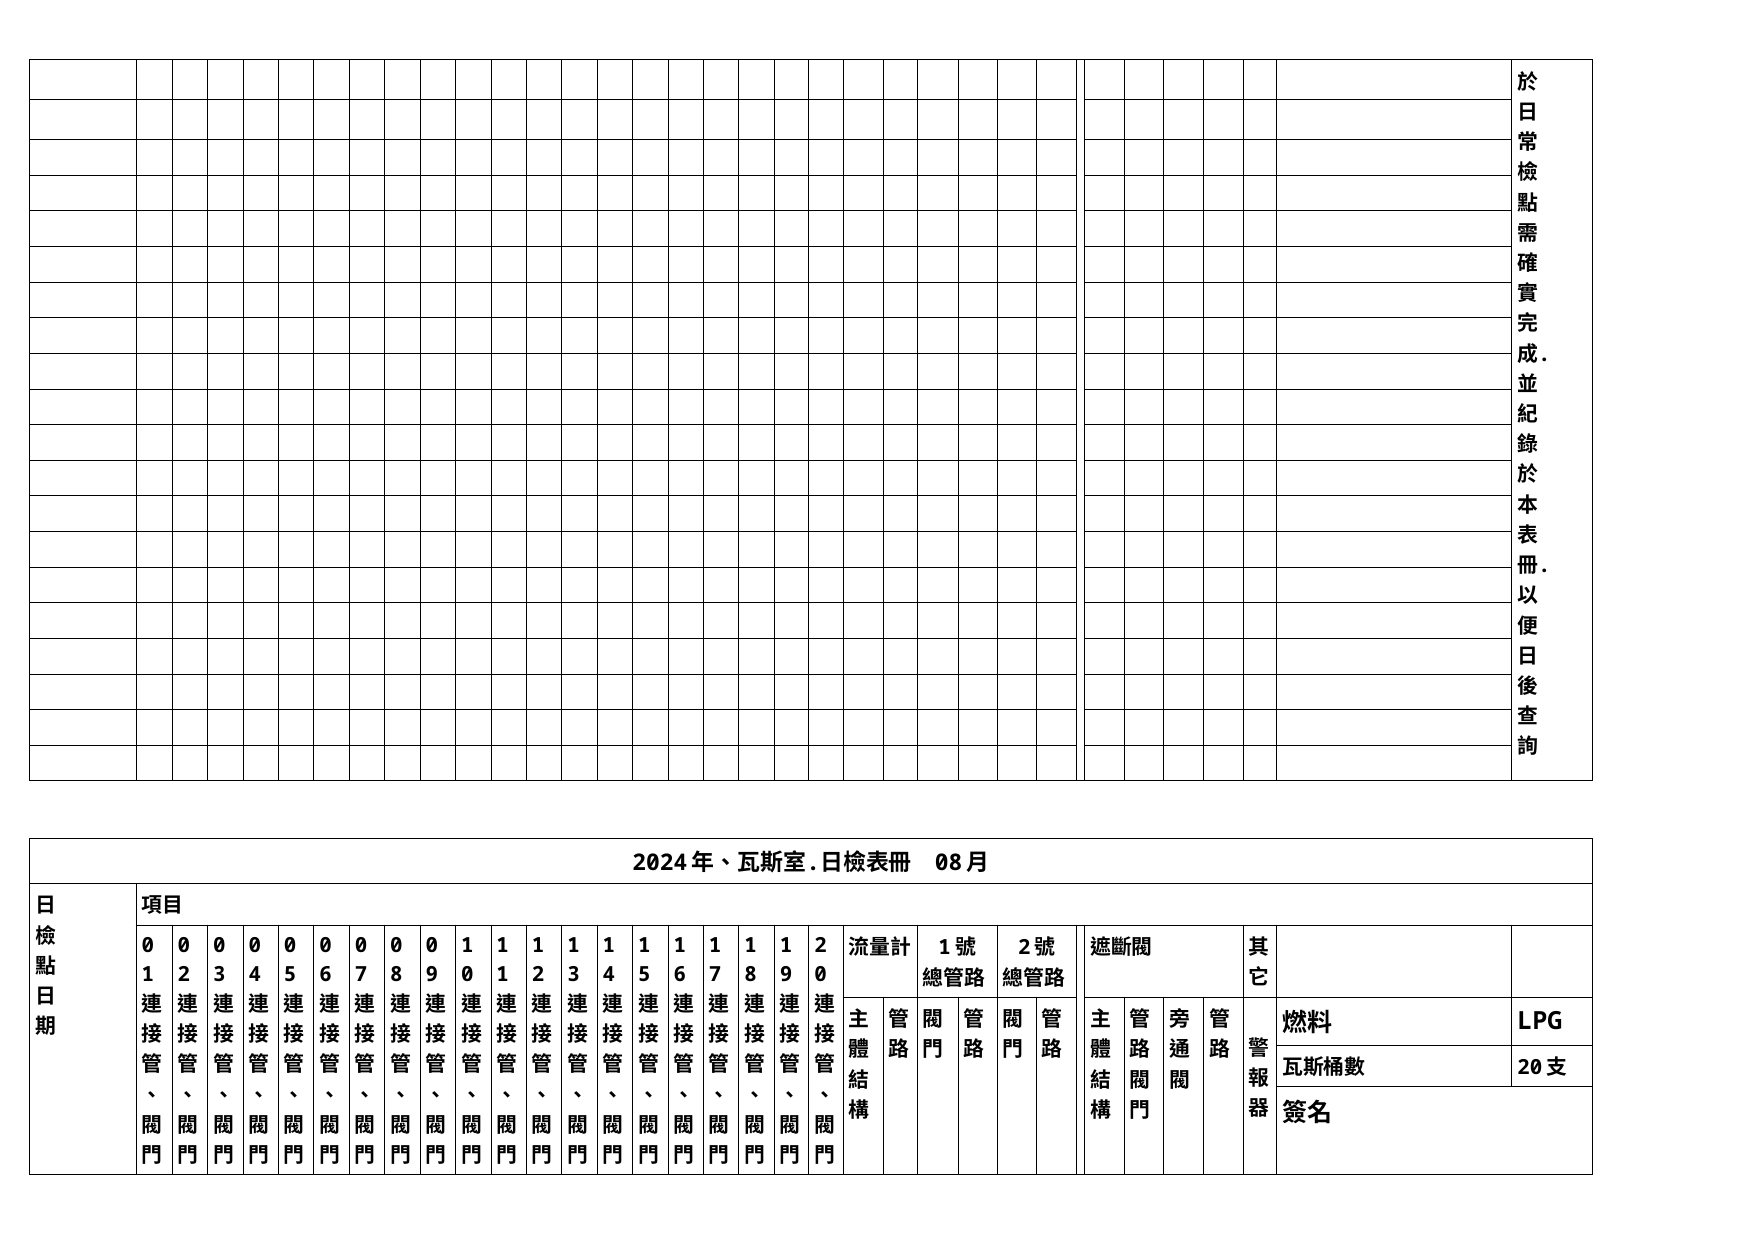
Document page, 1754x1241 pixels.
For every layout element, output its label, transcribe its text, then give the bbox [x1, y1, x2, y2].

table_cell [959, 675, 997, 709]
table_cell [385, 532, 420, 567]
table_cell [998, 639, 1036, 673]
table_cell 閥門 [918, 998, 958, 1174]
table_cell [884, 603, 917, 638]
table_cell [1277, 425, 1511, 460]
table_cell [1125, 710, 1163, 745]
table_cell [1244, 60, 1276, 99]
table_cell [1164, 496, 1203, 531]
table_cell [884, 318, 917, 353]
table_cell [998, 211, 1036, 246]
table_cell [598, 390, 632, 424]
table_cell [1204, 425, 1243, 460]
table_cell [421, 746, 455, 780]
table_cell [809, 639, 843, 673]
table_cell [350, 100, 384, 139]
table_cell [208, 60, 243, 99]
table_cell [844, 603, 883, 638]
table_cell [30, 639, 136, 673]
table_cell [918, 675, 958, 709]
table_cell [385, 283, 420, 317]
table_cell [884, 710, 917, 745]
table_cell [1125, 425, 1163, 460]
table_cell [314, 283, 349, 317]
table_cell [704, 211, 738, 246]
table_cell [456, 425, 491, 460]
table_cell [1164, 532, 1203, 567]
table_cell [562, 461, 597, 495]
table_cell 03 連 接 管 、 閥 門 [208, 926, 243, 1174]
table_cell [492, 710, 526, 745]
table_cell [421, 100, 455, 139]
table_cell [1277, 926, 1511, 997]
table_cell [244, 176, 278, 210]
table_cell [809, 425, 843, 460]
table_cell [1085, 176, 1124, 210]
table_cell [1037, 60, 1076, 99]
table_cell [598, 425, 632, 460]
table_cell [775, 603, 808, 638]
table_cell 管 路 閥 門 [1125, 998, 1163, 1174]
table_cell [998, 176, 1036, 210]
table_cell [633, 746, 668, 780]
table_cell [1277, 568, 1511, 602]
table_cell [492, 461, 526, 495]
table_cell [385, 140, 420, 175]
table_cell [137, 532, 172, 567]
table_cell [598, 710, 632, 745]
table_cell [739, 568, 774, 602]
table_cell [279, 710, 313, 745]
table_cell [998, 710, 1036, 745]
table_cell [598, 603, 632, 638]
table_cell [30, 247, 136, 282]
table_cell [809, 603, 843, 638]
table_cell [998, 675, 1036, 709]
table_cell [704, 247, 738, 282]
table_cell [598, 100, 632, 139]
table_cell [208, 283, 243, 317]
table_cell [350, 675, 384, 709]
table_cell [456, 100, 491, 139]
table_cell [314, 176, 349, 210]
table_cell [1244, 603, 1276, 638]
table_cell [844, 461, 883, 495]
table_cell [1164, 354, 1203, 388]
table_cell [1164, 746, 1203, 780]
table_cell [350, 176, 384, 210]
table_cell [173, 746, 207, 780]
table_cell [1204, 390, 1243, 424]
table_cell [421, 211, 455, 246]
table_cell [704, 496, 738, 531]
table_cell [1204, 100, 1243, 139]
table_cell 14 連 接 管 、 閥 門 [598, 926, 632, 1174]
table_cell [350, 318, 384, 353]
table_cell [1085, 746, 1124, 780]
table_cell [244, 496, 278, 531]
table_cell [173, 461, 207, 495]
table_cell [30, 354, 136, 388]
table_cell [350, 568, 384, 602]
table_cell [421, 247, 455, 282]
table_cell [633, 496, 668, 531]
table_cell [562, 532, 597, 567]
table_cell [669, 746, 703, 780]
table_cell [739, 603, 774, 638]
table_cell [669, 532, 703, 567]
table_cell [208, 247, 243, 282]
table_cell [809, 354, 843, 388]
table_cell [1204, 60, 1243, 99]
table_cell [30, 532, 136, 567]
table_cell [739, 390, 774, 424]
table_cell [598, 354, 632, 388]
table_cell [208, 390, 243, 424]
table_cell [279, 639, 313, 673]
table_cell [918, 283, 958, 317]
table_cell [775, 390, 808, 424]
table_cell [385, 60, 420, 99]
table_cell [314, 675, 349, 709]
table_cell [527, 532, 561, 567]
table_cell [1244, 746, 1276, 780]
table_cell 旁 通 閥 [1164, 998, 1203, 1174]
table_cell [562, 603, 597, 638]
table_cell [1277, 390, 1511, 424]
table_cell [633, 211, 668, 246]
table_cell [314, 639, 349, 673]
table_cell [704, 603, 738, 638]
table_cell [998, 568, 1036, 602]
table_cell [1204, 318, 1243, 353]
table_cell [739, 425, 774, 460]
table_cell [884, 568, 917, 602]
table_cell [421, 318, 455, 353]
table_cell [598, 639, 632, 673]
table_cell 2號 總管路 [998, 926, 1076, 997]
table_cell [208, 318, 243, 353]
table_cell 主 體 結 構 [844, 998, 883, 1174]
table_cell [1164, 247, 1203, 282]
table_cell [633, 390, 668, 424]
table_cell 05 連 接 管 、 閥 門 [279, 926, 313, 1174]
table_cell [844, 176, 883, 210]
table_cell [208, 211, 243, 246]
table_cell [421, 675, 455, 709]
table_cell 1號 總管路 [918, 926, 997, 997]
table_cell [527, 568, 561, 602]
table_cell [1037, 390, 1076, 424]
table_cell [1277, 710, 1511, 745]
table_cell [527, 425, 561, 460]
table_cell [30, 425, 136, 460]
table_cell [279, 100, 313, 139]
table_cell [775, 211, 808, 246]
table_cell [421, 60, 455, 99]
table_cell [1037, 532, 1076, 567]
table_cell [959, 247, 997, 282]
table_cell [775, 60, 808, 99]
table_cell [739, 675, 774, 709]
table_cell [998, 603, 1036, 638]
table_cell [1037, 425, 1076, 460]
table_cell [704, 710, 738, 745]
table_cell [456, 354, 491, 388]
table_cell [633, 140, 668, 175]
table_cell [775, 354, 808, 388]
table_cell [279, 140, 313, 175]
table_cell [998, 283, 1036, 317]
table_cell [137, 746, 172, 780]
table_cell 日 檢 點 日 期 [30, 884, 136, 1174]
table_cell [959, 176, 997, 210]
table_cell [669, 211, 703, 246]
table_cell [1164, 100, 1203, 139]
table_cell [314, 461, 349, 495]
table_cell [918, 710, 958, 745]
table_cell [739, 461, 774, 495]
table_cell [456, 532, 491, 567]
table_cell [456, 176, 491, 210]
table_cell [244, 746, 278, 780]
table_cell [137, 568, 172, 602]
table_cell [1277, 461, 1511, 495]
table_cell [633, 425, 668, 460]
table_cell [1085, 710, 1124, 745]
table_cell [314, 100, 349, 139]
table_cell [1125, 568, 1163, 602]
table_cell [959, 746, 997, 780]
table_cell [137, 390, 172, 424]
table_cell [1125, 496, 1163, 531]
table_cell [208, 568, 243, 602]
table_cell [492, 639, 526, 673]
table_cell [492, 176, 526, 210]
table_cell [669, 354, 703, 388]
table_cell [1277, 60, 1511, 99]
table_cell [1037, 639, 1076, 673]
table_cell [456, 746, 491, 780]
table_cell [598, 60, 632, 99]
table_cell [633, 354, 668, 388]
table_cell [208, 639, 243, 673]
table_cell [959, 318, 997, 353]
table_cell [918, 746, 958, 780]
table_cell [884, 140, 917, 175]
table_cell [669, 675, 703, 709]
table_cell [350, 425, 384, 460]
table_cell [598, 461, 632, 495]
table_cell [633, 568, 668, 602]
table_cell [918, 176, 958, 210]
table_cell [1277, 318, 1511, 353]
table_cell [633, 532, 668, 567]
table_cell [598, 568, 632, 602]
table_cell [959, 100, 997, 139]
table_cell [350, 461, 384, 495]
table_cell [739, 283, 774, 317]
table_cell [421, 532, 455, 567]
table_cell 16 連 接 管 、 閥 門 [669, 926, 703, 1174]
table_cell [918, 603, 958, 638]
table_cell [30, 568, 136, 602]
table_cell [884, 675, 917, 709]
table_cell [809, 568, 843, 602]
table_cell [244, 675, 278, 709]
table_cell [918, 390, 958, 424]
table_cell [244, 639, 278, 673]
table_cell [314, 247, 349, 282]
table_cell 01 連 接 管 、 閥 門 [137, 926, 172, 1174]
table_cell [492, 496, 526, 531]
table_cell [1277, 140, 1511, 175]
table_cell [1277, 746, 1511, 780]
table_cell 管 路 [884, 998, 917, 1174]
table_cell [1204, 354, 1243, 388]
table_cell [421, 710, 455, 745]
table_cell 18 連 接 管 、 閥 門 [739, 926, 774, 1174]
table_cell [492, 603, 526, 638]
table_cell [456, 675, 491, 709]
table_cell [1164, 710, 1203, 745]
table_cell [1204, 568, 1243, 602]
table_cell [208, 603, 243, 638]
table_cell [844, 60, 883, 99]
table_cell [208, 354, 243, 388]
table_cell [775, 746, 808, 780]
table_cell [669, 496, 703, 531]
table_cell [998, 532, 1036, 567]
table_cell [844, 710, 883, 745]
table_cell [314, 140, 349, 175]
table_cell [456, 390, 491, 424]
table_cell 19 連 接 管 、 閥 門 [775, 926, 808, 1174]
table_cell [279, 318, 313, 353]
table_cell [314, 496, 349, 531]
table_cell [1244, 354, 1276, 388]
table_cell [1244, 675, 1276, 709]
table_cell [809, 390, 843, 424]
table_cell [739, 211, 774, 246]
table_cell [492, 283, 526, 317]
table_cell [704, 461, 738, 495]
table_cell [137, 710, 172, 745]
table_cell [959, 461, 997, 495]
table_cell [314, 532, 349, 567]
table_cell [30, 710, 136, 745]
table_cell [918, 140, 958, 175]
table_cell [30, 675, 136, 709]
table_cell [137, 675, 172, 709]
table_cell [669, 639, 703, 673]
table_cell 主 體 結 構 [1085, 998, 1124, 1174]
table_cell [456, 318, 491, 353]
table_cell [1125, 532, 1163, 567]
table_cell [385, 639, 420, 673]
table_cell [1085, 354, 1124, 388]
table_cell [385, 425, 420, 460]
table_cell [704, 390, 738, 424]
table_cell [1037, 710, 1076, 745]
table_cell [173, 60, 207, 99]
table_cell [1037, 140, 1076, 175]
table_cell [1037, 247, 1076, 282]
table_cell [1204, 746, 1243, 780]
table_cell [1125, 140, 1163, 175]
table_cell [1085, 675, 1124, 709]
table_cell [1164, 461, 1203, 495]
table_cell [775, 283, 808, 317]
table_cell [279, 496, 313, 531]
table_cell [844, 100, 883, 139]
table_cell [1085, 390, 1124, 424]
table_cell [314, 354, 349, 388]
table_cell [456, 211, 491, 246]
table_cell [1204, 461, 1243, 495]
table_cell [1244, 461, 1276, 495]
table_cell [527, 675, 561, 709]
table_cell [1244, 390, 1276, 424]
table_cell [1204, 176, 1243, 210]
table_cell [562, 60, 597, 99]
table_cell [844, 390, 883, 424]
table_cell [775, 176, 808, 210]
table_cell [1164, 283, 1203, 317]
table_cell [527, 496, 561, 531]
table_cell [244, 140, 278, 175]
table_cell [669, 568, 703, 602]
table_cell [527, 603, 561, 638]
table_cell [739, 100, 774, 139]
table_cell [1164, 176, 1203, 210]
table_cell [1244, 710, 1276, 745]
table_cell [421, 603, 455, 638]
table_cell [30, 176, 136, 210]
table_cell [527, 176, 561, 210]
table_cell [844, 532, 883, 567]
table_cell [350, 283, 384, 317]
table_cell [1244, 639, 1276, 673]
table_cell [844, 568, 883, 602]
table_cell [775, 425, 808, 460]
table_cell [998, 496, 1036, 531]
table_cell [137, 211, 172, 246]
table_cell [809, 746, 843, 780]
table_cell [1037, 568, 1076, 602]
table_cell [1164, 568, 1203, 602]
table_cell [173, 211, 207, 246]
table_cell [562, 318, 597, 353]
table_cell [1277, 496, 1511, 531]
table_cell [350, 211, 384, 246]
table_cell [1085, 461, 1124, 495]
table_cell [844, 283, 883, 317]
table_cell [1125, 675, 1163, 709]
table_cell [633, 60, 668, 99]
table_cell [959, 283, 997, 317]
table_cell [1244, 318, 1276, 353]
table_cell [350, 354, 384, 388]
table_cell [350, 710, 384, 745]
table_cell [739, 176, 774, 210]
table_cell [562, 140, 597, 175]
table_cell [959, 603, 997, 638]
table_cell [884, 60, 917, 99]
table_cell [244, 283, 278, 317]
table_cell [1244, 211, 1276, 246]
table_cell [314, 568, 349, 602]
table_cell [30, 283, 136, 317]
table_cell [279, 60, 313, 99]
table_cell 項目 [137, 884, 1592, 924]
table_cell [809, 532, 843, 567]
table_cell [527, 60, 561, 99]
table_cell [739, 318, 774, 353]
table_cell [492, 318, 526, 353]
table_cell [598, 176, 632, 210]
table_cell [492, 532, 526, 567]
table_cell [350, 603, 384, 638]
table_cell [527, 283, 561, 317]
table_cell [1164, 390, 1203, 424]
table_cell [173, 675, 207, 709]
table_cell [173, 354, 207, 388]
table_cell 11 連 接 管 、 閥 門 [492, 926, 526, 1174]
table_cell [959, 211, 997, 246]
table_cell [633, 675, 668, 709]
table_cell [137, 496, 172, 531]
table_cell 04 連 接 管 、 閥 門 [244, 926, 278, 1174]
table_cell 其它 [1244, 926, 1276, 997]
table_cell [30, 318, 136, 353]
table_cell [739, 532, 774, 567]
table_cell [633, 710, 668, 745]
table_cell [1277, 639, 1511, 673]
table_cell [809, 211, 843, 246]
table_cell [244, 60, 278, 99]
table_cell [775, 140, 808, 175]
table_cell [598, 140, 632, 175]
table_cell [30, 60, 136, 99]
table_cell 警 報 器 [1244, 998, 1276, 1174]
table_cell [598, 746, 632, 780]
table_cell [775, 532, 808, 567]
table_cell [1244, 247, 1276, 282]
table_cell [1244, 568, 1276, 602]
table_cell [562, 746, 597, 780]
table_cell [1164, 211, 1203, 246]
table_cell 瓦斯桶數 [1277, 1046, 1511, 1086]
table_cell [1204, 675, 1243, 709]
table_cell 12 連 接 管 、 閥 門 [527, 926, 561, 1174]
table_cell [884, 461, 917, 495]
table_cell [704, 318, 738, 353]
table_cell [527, 140, 561, 175]
table_cell [884, 532, 917, 567]
table_cell [314, 746, 349, 780]
table_cell [669, 318, 703, 353]
table_cell [598, 496, 632, 531]
table_cell [959, 568, 997, 602]
table_cell [669, 100, 703, 139]
table_cell [1204, 639, 1243, 673]
table_cell [173, 710, 207, 745]
table_cell [385, 568, 420, 602]
table_cell [998, 100, 1036, 139]
table_cell [775, 496, 808, 531]
table_cell [1085, 568, 1124, 602]
table_cell [704, 746, 738, 780]
table_cell [314, 60, 349, 99]
table_cell [208, 710, 243, 745]
table_cell [137, 425, 172, 460]
table_cell [998, 746, 1036, 780]
table_cell [1512, 926, 1592, 997]
table_cell [918, 100, 958, 139]
table_cell [998, 140, 1036, 175]
table_cell 02 連 接 管 、 閥 門 [173, 926, 207, 1174]
table_cell [884, 390, 917, 424]
table_cell [1277, 211, 1511, 246]
table_cell [998, 318, 1036, 353]
table_cell [884, 639, 917, 673]
table_cell 遮斷閥 [1085, 926, 1243, 997]
table_cell [1125, 211, 1163, 246]
table_cell [844, 425, 883, 460]
table_cell [1085, 100, 1124, 139]
table_cell [244, 568, 278, 602]
table_cell [1164, 639, 1203, 673]
table_cell [1244, 496, 1276, 531]
table_cell [739, 746, 774, 780]
table_cell [918, 318, 958, 353]
table_cell [173, 390, 207, 424]
table_cell [244, 532, 278, 567]
table_cell [959, 60, 997, 99]
table_cell [385, 318, 420, 353]
table_cell [385, 100, 420, 139]
table_cell [669, 283, 703, 317]
table_cell [279, 354, 313, 388]
table_cell [208, 496, 243, 531]
table_cell [456, 568, 491, 602]
table_cell [527, 100, 561, 139]
table_cell [598, 318, 632, 353]
table_cell [527, 461, 561, 495]
table_cell [775, 568, 808, 602]
table_cell [350, 639, 384, 673]
table_cell [244, 425, 278, 460]
table_cell [884, 100, 917, 139]
table_cell [314, 603, 349, 638]
table_cell [527, 247, 561, 282]
table_cell [1085, 247, 1124, 282]
table_cell [1244, 532, 1276, 567]
table_cell [527, 211, 561, 246]
table_cell 簽名 [1277, 1087, 1592, 1174]
table_cell [279, 746, 313, 780]
table_cell [562, 283, 597, 317]
table_cell [173, 283, 207, 317]
table_cell [884, 496, 917, 531]
table_cell [884, 176, 917, 210]
table_cell 06 連 接 管 、 閥 門 [314, 926, 349, 1174]
table_cell [809, 496, 843, 531]
table_cell 09 連 接 管 、 閥 門 [421, 926, 455, 1174]
table_cell [527, 710, 561, 745]
table_cell [279, 603, 313, 638]
table_cell [704, 639, 738, 673]
table_cell [959, 496, 997, 531]
table_cell [421, 639, 455, 673]
table_cell [137, 318, 172, 353]
table_cell [739, 140, 774, 175]
table_cell [775, 639, 808, 673]
table_cell [173, 140, 207, 175]
table_cell [385, 496, 420, 531]
table_cell [244, 461, 278, 495]
table_cell [1085, 603, 1124, 638]
table_cell [809, 100, 843, 139]
table_cell [1204, 710, 1243, 745]
table_cell [844, 140, 883, 175]
table_cell [562, 568, 597, 602]
table_cell [669, 140, 703, 175]
table_cell [669, 425, 703, 460]
table_cell [809, 675, 843, 709]
table_cell [1037, 100, 1076, 139]
table_cell [1204, 211, 1243, 246]
table_cell [704, 100, 738, 139]
table_cell [809, 247, 843, 282]
table_cell [385, 211, 420, 246]
table_cell [562, 354, 597, 388]
table_cell [173, 532, 207, 567]
table_cell [208, 140, 243, 175]
table_cell [1244, 100, 1276, 139]
table_cell [959, 639, 997, 673]
table_cell [809, 140, 843, 175]
table_cell [1085, 496, 1124, 531]
table_cell [669, 461, 703, 495]
table_cell [421, 140, 455, 175]
table_cell [1125, 639, 1163, 673]
table_cell [918, 639, 958, 673]
table_cell [208, 425, 243, 460]
table_cell [173, 318, 207, 353]
table_cell 15 連 接 管 、 閥 門 [633, 926, 668, 1174]
table_cell [562, 211, 597, 246]
table_cell [704, 675, 738, 709]
table_cell [704, 60, 738, 99]
table_cell [208, 461, 243, 495]
table_cell [1085, 60, 1124, 99]
table_cell [844, 211, 883, 246]
table_cell [244, 247, 278, 282]
table_cell [1125, 283, 1163, 317]
table_cell [998, 461, 1036, 495]
table_cell [279, 461, 313, 495]
table_cell [421, 176, 455, 210]
table_cell [1085, 425, 1124, 460]
table_cell [421, 425, 455, 460]
table_cell [314, 211, 349, 246]
table_cell [918, 496, 958, 531]
table_cell [633, 283, 668, 317]
table_cell [562, 675, 597, 709]
table_cell [1164, 425, 1203, 460]
table_cell [279, 568, 313, 602]
table_cell [137, 639, 172, 673]
table_cell [208, 746, 243, 780]
table_cell [208, 176, 243, 210]
table_cell [30, 140, 136, 175]
table_cell [350, 140, 384, 175]
table_cell [137, 247, 172, 282]
table_cell [775, 247, 808, 282]
table_cell [1277, 354, 1511, 388]
table_cell [1164, 318, 1203, 353]
table_cell [350, 247, 384, 282]
table_cell [1125, 247, 1163, 282]
table_cell [844, 639, 883, 673]
table_cell [598, 211, 632, 246]
table_cell [669, 710, 703, 745]
table_cell [562, 176, 597, 210]
table_cell [562, 710, 597, 745]
table_cell [1204, 532, 1243, 567]
table_cell [1277, 532, 1511, 567]
table_cell [421, 496, 455, 531]
table_cell [704, 568, 738, 602]
table_cell [279, 283, 313, 317]
table_cell [385, 746, 420, 780]
table_cell [173, 639, 207, 673]
table_cell [809, 461, 843, 495]
table_cell 13 連 接 管 、 閥 門 [562, 926, 597, 1174]
table_cell [137, 100, 172, 139]
table_cell [669, 390, 703, 424]
table_cell [998, 425, 1036, 460]
table_cell [669, 603, 703, 638]
table_cell [492, 746, 526, 780]
table_cell [1037, 283, 1076, 317]
table_cell [1244, 425, 1276, 460]
table_cell [562, 425, 597, 460]
table_cell [633, 461, 668, 495]
table_cell 10 連 接 管 、 閥 門 [456, 926, 491, 1174]
table_cell [998, 247, 1036, 282]
table_cell [456, 283, 491, 317]
table_cell [421, 461, 455, 495]
table_cell [775, 318, 808, 353]
table_cell [492, 568, 526, 602]
table_cell [527, 746, 561, 780]
table_cell [918, 532, 958, 567]
table_cell [809, 176, 843, 210]
table_cell [959, 390, 997, 424]
table_cell 20支 [1512, 1046, 1592, 1086]
table_cell [1037, 176, 1076, 210]
table_cell [884, 211, 917, 246]
table_cell 08 連 接 管 、 閥 門 [385, 926, 420, 1174]
table_cell [1085, 639, 1124, 673]
table_cell [669, 176, 703, 210]
table_cell 20連 接 管 、 閥 門 [809, 926, 843, 1174]
table_cell [998, 390, 1036, 424]
table_cell [739, 60, 774, 99]
table_cell [30, 461, 136, 495]
table_cell [598, 247, 632, 282]
table_cell [527, 318, 561, 353]
table_cell [1125, 746, 1163, 780]
table_cell [918, 211, 958, 246]
table_cell [137, 176, 172, 210]
table_cell [30, 390, 136, 424]
table_cell [633, 318, 668, 353]
table_cell [598, 283, 632, 317]
table_cell [1277, 247, 1511, 282]
table_cell [884, 354, 917, 388]
table_cell [173, 603, 207, 638]
table_cell [492, 60, 526, 99]
table_cell [279, 390, 313, 424]
table_cell [633, 247, 668, 282]
table_cell [492, 425, 526, 460]
table_cell [1125, 100, 1163, 139]
table_cell [1037, 496, 1076, 531]
table_cell [633, 176, 668, 210]
table_cell [1085, 140, 1124, 175]
table_cell [350, 496, 384, 531]
table_cell 管 路 [959, 998, 997, 1174]
table_cell [775, 100, 808, 139]
table_cell [1037, 675, 1076, 709]
table_cell [421, 354, 455, 388]
table_cell [918, 425, 958, 460]
table_cell [527, 354, 561, 388]
table_cell [809, 60, 843, 99]
table_cell LPG [1512, 998, 1592, 1044]
table_cell [739, 247, 774, 282]
table_cell [998, 354, 1036, 388]
table_cell [959, 710, 997, 745]
table_cell [1277, 675, 1511, 709]
table_cell [1125, 318, 1163, 353]
table_cell [1125, 60, 1163, 99]
table_cell [844, 746, 883, 780]
table_cell [137, 140, 172, 175]
table_cell [918, 568, 958, 602]
table_cell [704, 354, 738, 388]
table_cell [385, 675, 420, 709]
table_cell [30, 746, 136, 780]
table_cell [562, 247, 597, 282]
table_cell [633, 639, 668, 673]
table_cell [527, 639, 561, 673]
table_cell [704, 140, 738, 175]
table_cell [1085, 211, 1124, 246]
table_cell [492, 247, 526, 282]
table_cell [1204, 247, 1243, 282]
table_cell [1244, 140, 1276, 175]
table_header 2024年、瓦斯室.日檢表冊 08月 [30, 839, 1592, 883]
table_cell [739, 496, 774, 531]
table_cell [1204, 283, 1243, 317]
table_cell [421, 568, 455, 602]
table_cell [669, 60, 703, 99]
table_cell [279, 425, 313, 460]
table_cell [173, 425, 207, 460]
table_cell [775, 710, 808, 745]
table_cell [208, 100, 243, 139]
table_cell 燃料 [1277, 998, 1511, 1044]
table_cell [244, 354, 278, 388]
table_cell [959, 425, 997, 460]
table_cell 管 路 [1204, 998, 1243, 1174]
table_cell [385, 247, 420, 282]
table_cell [998, 60, 1036, 99]
table_cell [1244, 176, 1276, 210]
table_cell [244, 211, 278, 246]
table_cell [30, 100, 136, 139]
table_cell [492, 140, 526, 175]
table_cell [562, 100, 597, 139]
table_cell [1277, 176, 1511, 210]
table_cell [30, 211, 136, 246]
table_cell [704, 425, 738, 460]
table_cell [739, 354, 774, 388]
table_cell [598, 532, 632, 567]
table_cell [704, 532, 738, 567]
table_cell [492, 211, 526, 246]
table_cell [598, 675, 632, 709]
table_cell [1125, 176, 1163, 210]
table_cell 管 路 [1037, 998, 1076, 1174]
table_cell [314, 390, 349, 424]
table_cell [350, 390, 384, 424]
table_cell [456, 461, 491, 495]
table_cell [1085, 283, 1124, 317]
table_cell [279, 532, 313, 567]
table_cell [1037, 461, 1076, 495]
table_cell [350, 532, 384, 567]
table_cell [244, 100, 278, 139]
table_cell [173, 496, 207, 531]
table_cell [918, 461, 958, 495]
table_cell [884, 425, 917, 460]
table_cell [492, 675, 526, 709]
table_cell [244, 710, 278, 745]
table_cell [1077, 926, 1084, 1174]
table_cell [918, 354, 958, 388]
table_cell [173, 247, 207, 282]
table_cell [1277, 100, 1511, 139]
table_cell [704, 176, 738, 210]
table_cell [279, 675, 313, 709]
table_cell [1204, 140, 1243, 175]
table_cell [137, 461, 172, 495]
table_cell [456, 60, 491, 99]
table_cell [385, 390, 420, 424]
table_cell [456, 247, 491, 282]
table_cell [456, 603, 491, 638]
table_cell [244, 318, 278, 353]
table_cell [884, 247, 917, 282]
table_cell [844, 496, 883, 531]
table_cell 流量計 [844, 926, 917, 997]
table_cell [633, 100, 668, 139]
table_cell [884, 283, 917, 317]
table_cell [385, 710, 420, 745]
table_cell [1125, 390, 1163, 424]
table_cell [1164, 675, 1203, 709]
table_cell [492, 354, 526, 388]
table_cell [844, 354, 883, 388]
table_cell [1085, 532, 1124, 567]
table_cell [918, 247, 958, 282]
table_cell [633, 603, 668, 638]
table_cell [137, 60, 172, 99]
table_cell [137, 354, 172, 388]
table_cell [385, 176, 420, 210]
table_cell [562, 639, 597, 673]
table_cell [739, 710, 774, 745]
table_cell [30, 496, 136, 531]
table_cell [456, 639, 491, 673]
table_cell [30, 603, 136, 638]
table_cell [1037, 211, 1076, 246]
table_cell [421, 283, 455, 317]
table_cell [959, 140, 997, 175]
table_cell [244, 390, 278, 424]
table_cell [809, 283, 843, 317]
table_cell [562, 496, 597, 531]
table_cell [385, 603, 420, 638]
table_cell [527, 390, 561, 424]
table_cell [775, 461, 808, 495]
table_cell [704, 283, 738, 317]
table_cell [1037, 318, 1076, 353]
table_cell [244, 603, 278, 638]
table_cell [959, 354, 997, 388]
table_cell [208, 532, 243, 567]
table_cell [492, 100, 526, 139]
table_cell [314, 318, 349, 353]
table_cell [314, 425, 349, 460]
table_cell [173, 568, 207, 602]
table_cell [1277, 283, 1511, 317]
table_cell [385, 354, 420, 388]
table_cell [1125, 354, 1163, 388]
table_cell [1125, 603, 1163, 638]
table_cell 閥 門 [998, 998, 1036, 1174]
table_cell [137, 283, 172, 317]
table_cell [421, 390, 455, 424]
table_cell [1037, 354, 1076, 388]
table_cell [669, 247, 703, 282]
table_cell [1204, 496, 1243, 531]
table_cell [1204, 603, 1243, 638]
table_cell [173, 100, 207, 139]
table_cell [844, 675, 883, 709]
table_cell [173, 176, 207, 210]
table_cell [137, 603, 172, 638]
table_cell [385, 461, 420, 495]
table_cell [1164, 60, 1203, 99]
table_cell [1125, 461, 1163, 495]
table_cell [959, 532, 997, 567]
table_cell [350, 746, 384, 780]
table_cell [1085, 318, 1124, 353]
table_cell [208, 675, 243, 709]
table_cell [809, 318, 843, 353]
table_cell [918, 60, 958, 99]
table_cell [1164, 603, 1203, 638]
table_cell [456, 710, 491, 745]
table_cell [1164, 140, 1203, 175]
table_cell [456, 140, 491, 175]
table_cell [884, 746, 917, 780]
table_cell [775, 675, 808, 709]
table_cell [844, 318, 883, 353]
table_cell 17 連 接 管 、 閥 門 [704, 926, 738, 1174]
table_cell [809, 710, 843, 745]
table_cell [1244, 283, 1276, 317]
table_cell [279, 211, 313, 246]
table_cell [562, 390, 597, 424]
table_cell [456, 496, 491, 531]
table_cell [279, 176, 313, 210]
table_cell [1037, 603, 1076, 638]
table_cell [279, 247, 313, 282]
table_cell [350, 60, 384, 99]
table_cell [844, 247, 883, 282]
table_cell 07 連 接 管 、 閥 門 [350, 926, 384, 1174]
table_cell [1277, 603, 1511, 638]
table_cell [1037, 746, 1076, 780]
table_cell [492, 390, 526, 424]
table_cell [314, 710, 349, 745]
table_cell [739, 639, 774, 673]
